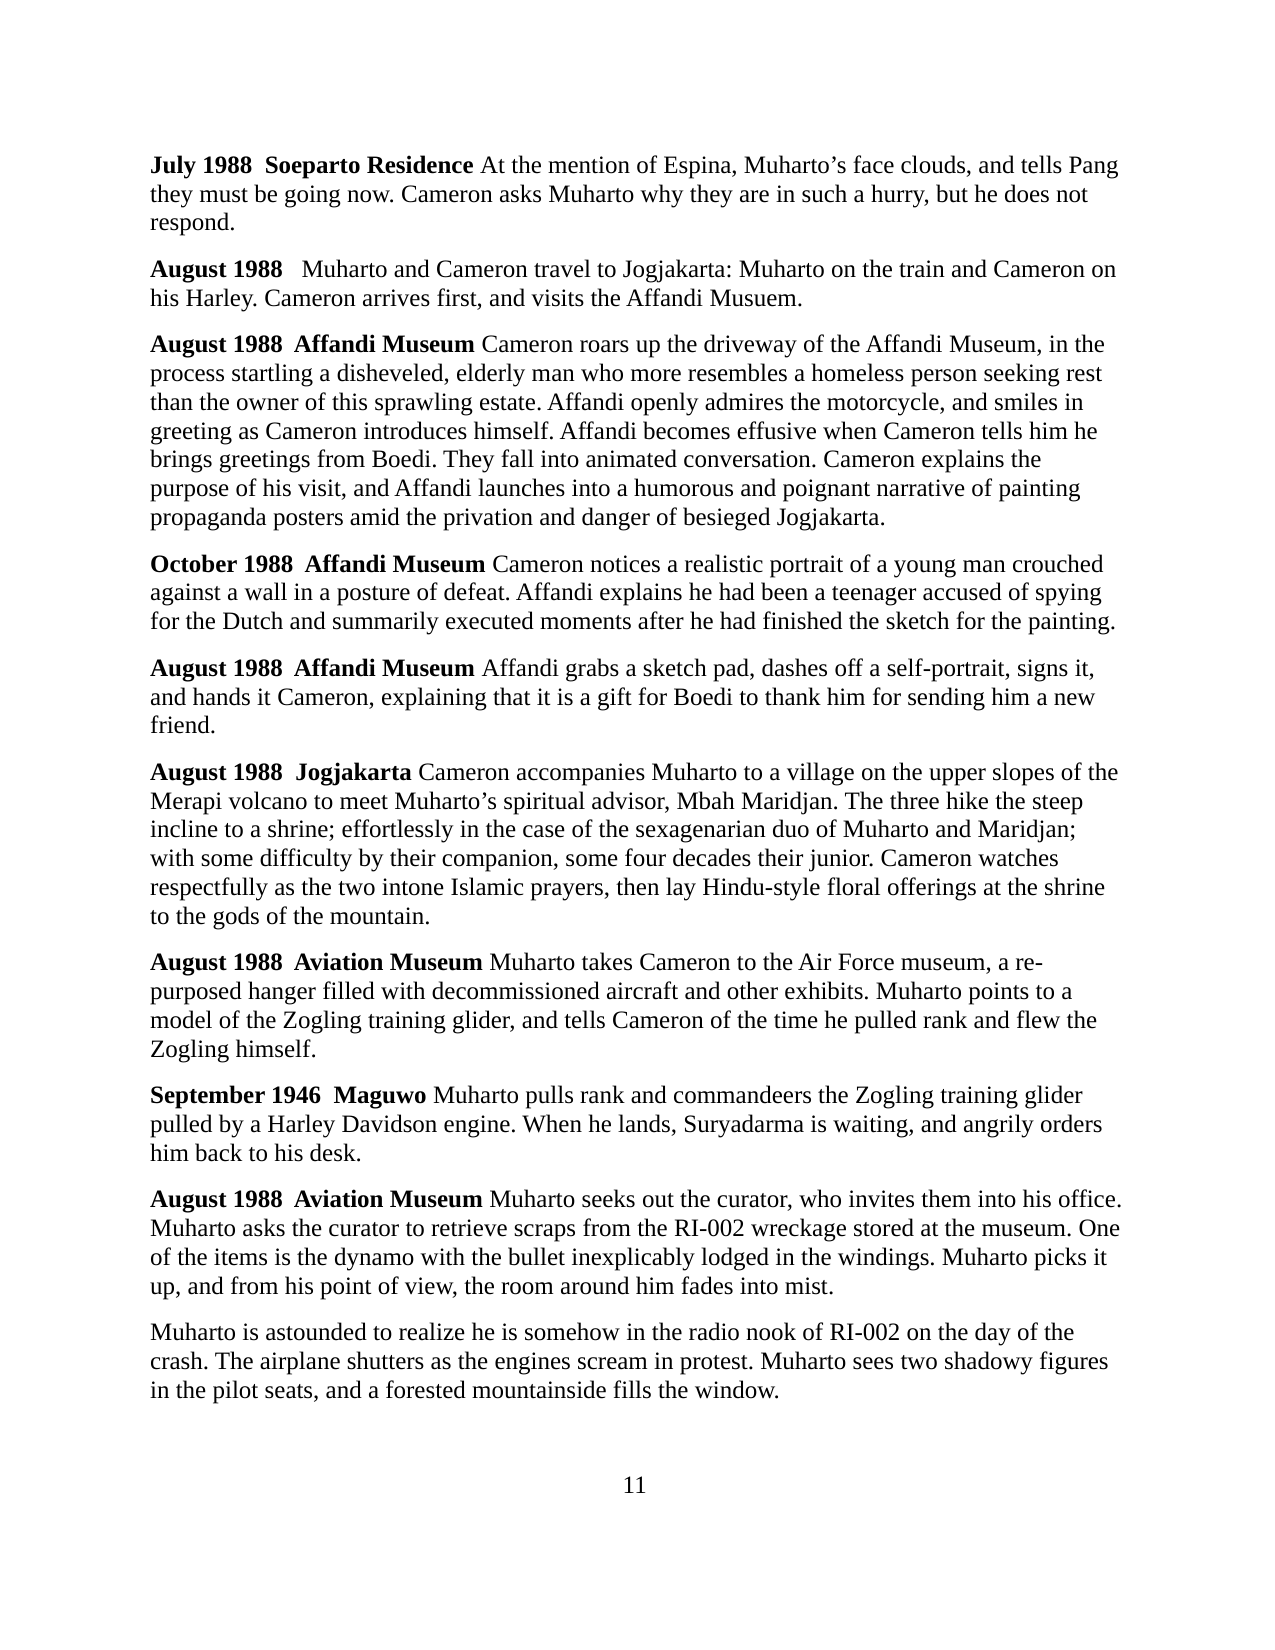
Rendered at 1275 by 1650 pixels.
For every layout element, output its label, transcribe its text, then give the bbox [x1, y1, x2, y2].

text August 1988 Affandi Museum Cameron roars up the driveway of the Affandi Museum, in the process startling a disheveled, elderly man who more resembles a homeless person seeking rest than the owner of this sprawling estate. Affandi openly admires the motorcycle, and smiles in greeting as Cameron introduces himself. Affandi becomes effusive when Cameron tells him he brings greetings from Boedi. They fall into animated conversation. Cameron explains the purpose of his visit, and Affandi launches into a humorous and poignant narrative of painting propaganda posters amid the privation and danger of besieged Jogjakarta. [150, 329, 1125, 531]
text August 1988 Aviation Museum Muharto takes Cameron to the Air Force museum, a re-purposed hanger filled with decommissioned aircraft and other exhibits. Muharto points to a model of the Zogling training glider, and tells Cameron of the time he pulled rank and flew the Zogling himself. [150, 947, 1125, 1062]
text August 1988 Aviation Museum Muharto seeks out the curator, who invites them into his office. Muharto asks the curator to retrieve scraps from the RI-002 wreckage stored at the museum. One of the items is the dynamo with the bullet inexplicably lodged in the windings. Muharto picks it up, and from his point of view, the room around him fades into mist. [150, 1184, 1125, 1299]
text August 1988 Jogjakarta Cameron accompanies Muharto to a village on the upper slopes of the Merapi volcano to meet Muharto’s spiritual advisor, Mbah Maridjan. The three hike the steep incline to a shrine; effortlessly in the case of the sexagenarian duo of Muharto and Maridjan; with some difficulty by their companion, some four decades their junior. Cameron watches respectfully as the two intone Islamic prayers, then lay Hindu-style floral offerings at the shrine to the gods of the mountain. [150, 757, 1125, 929]
text October 1988 Affandi Museum Cameron notices a realistic portrait of a young man crouched against a wall in a posture of defeat. Affandi explains he had been a teenager accused of spying for the Dutch and summarily executed moments after he had finished the sketch for the painting. [150, 549, 1125, 635]
text Muharto is astounded to realize he is somehow in the radio nook of RI-002 on the day of the crash. The airplane shutters as the engines scream in protest. Muharto sees two shadowy figures in the pilot seats, and a forested mountainside fills the window. [150, 1317, 1125, 1404]
text August 1988 Muharto and Cameron travel to Jogjakarta: Muharto on the train and Cameron on his Harley. Cameron arrives first, and visits the Affandi Musuem. [150, 254, 1125, 312]
text August 1988 Affandi Museum Affandi grabs a sketch pad, dashes off a self-portrait, signs it, and hands it Cameron, explaining that it is a gift for Boedi to thank him for sending him a new friend. [150, 653, 1125, 739]
text July 1988 Soeparto Residence At the mention of Espina, Muharto’s face clouds, and tells Pang they must be going now. Cameron asks Muharto why they are in such a hurry, but he does not respond. [150, 150, 1125, 236]
text September 1946 Maguwo Muharto pulls rank and commandeers the Zogling training glider pulled by a Harley Davidson engine. When he lands, Suryadarma is waiting, and angrily orders him back to his desk. [150, 1080, 1125, 1167]
